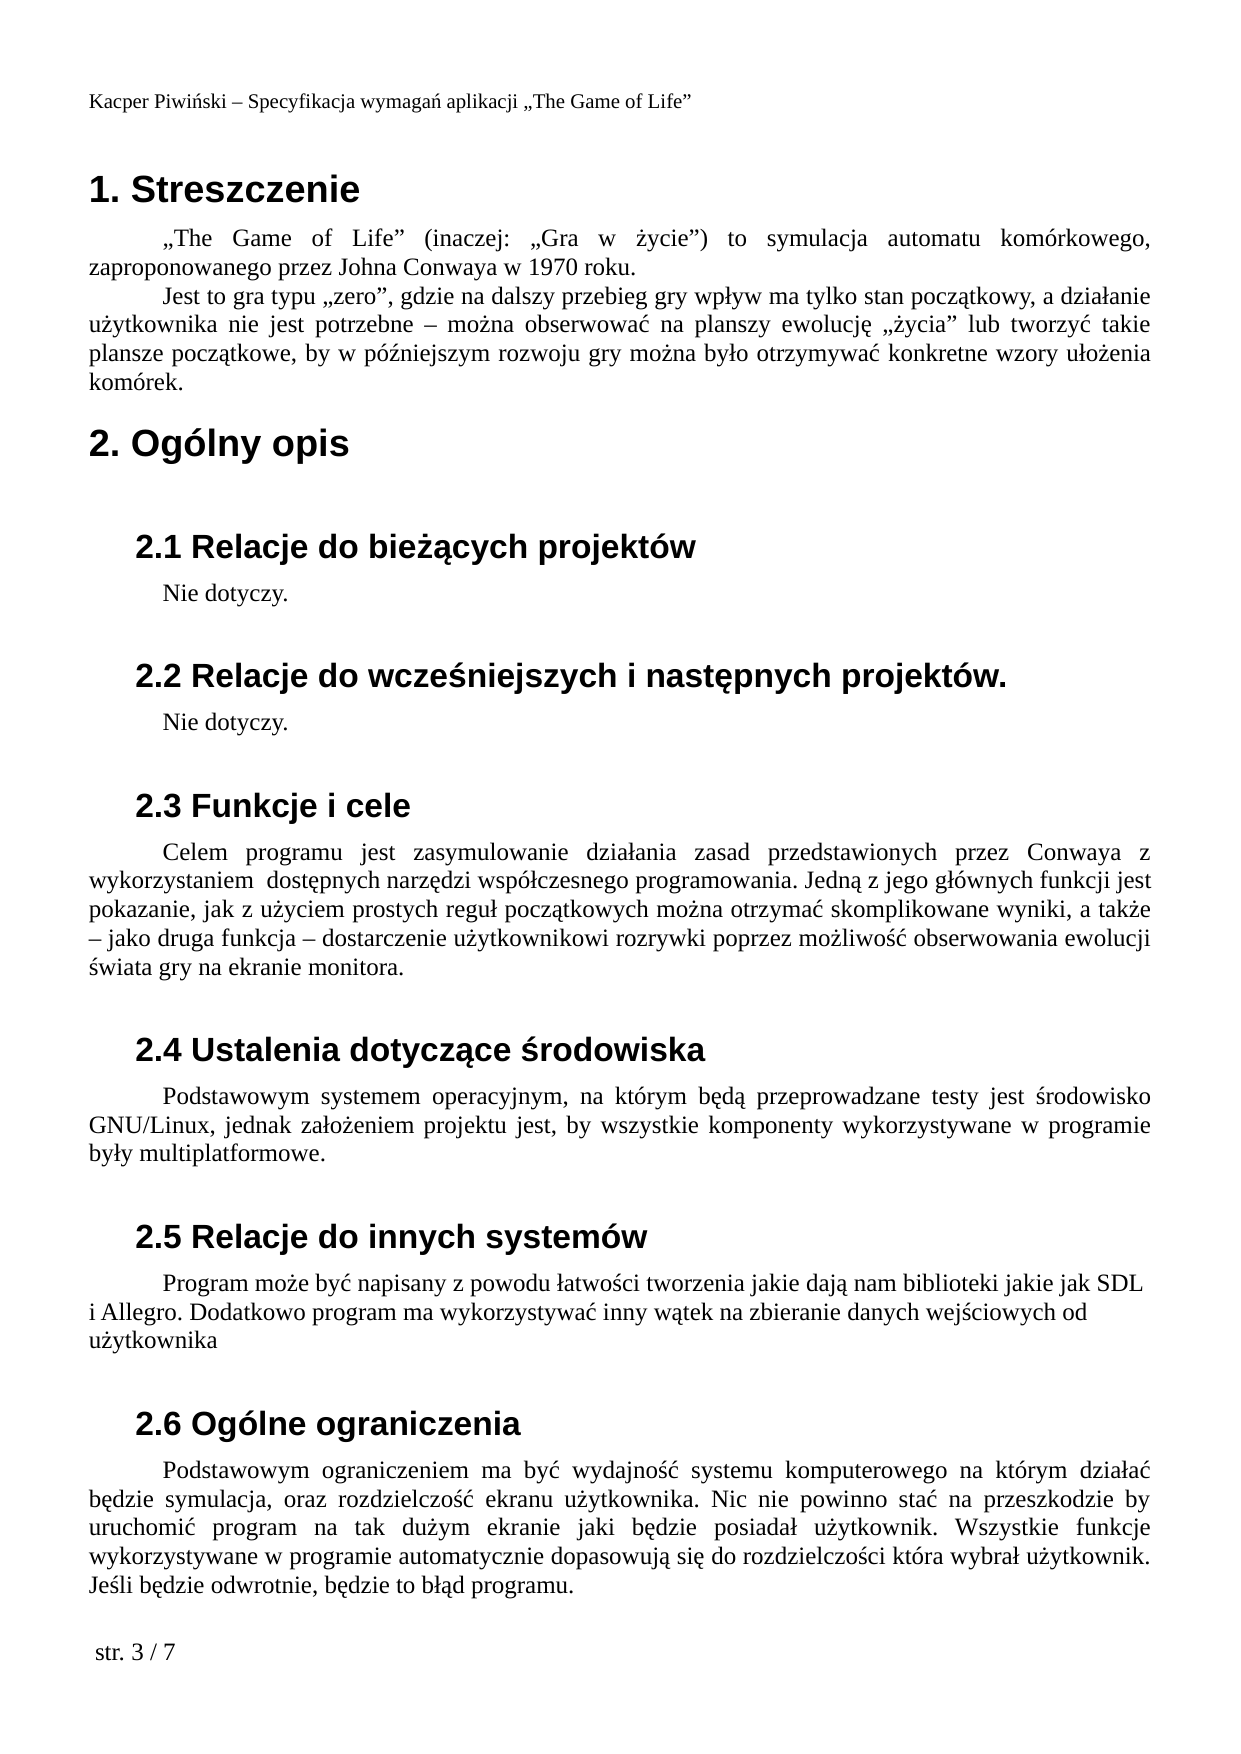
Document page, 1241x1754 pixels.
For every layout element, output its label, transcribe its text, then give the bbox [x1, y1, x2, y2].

subtitle 2.6 Ogólne ograniczenia [88, 1404, 1152, 1442]
text Nie dotyczy. [88, 578, 1152, 606]
subtitle 2.5 Relacje do innych systemów [88, 1217, 1152, 1256]
subtitle 2.4 Ustalenia dotyczące środowiska [88, 1030, 1152, 1068]
text „The Game of Life” (inaczej: „Gra w życie”) to symulacja automatu komórkowego, zaproponowanego przez Johna Conwaya w 1970 roku. [88, 223, 1152, 281]
subtitle 1. Streszczenie [88, 167, 1152, 211]
text Celem programu jest zasymulowanie działania zasad przedstawionych przez Conwaya z wykorzystaniem dostępnych narzędzi współczesnego programowania. Jedną z jego głównych funkcji jest pokazanie, jak z użyciem prostych reguł początkowych można otrzymać skomplikowane wyniki, a także – jako druga funkcja – dostarczenie użytkownikowi rozrywki poprzez możliwość obserwowania ewolucji świata gry na ekranie monitora. [88, 837, 1152, 980]
subtitle 2.2 Relacje do wcześniejszych i następnych projektów. [88, 656, 1152, 694]
text Jest to gra typu „zero”, gdzie na dalszy przebieg gry wpływ ma tylko stan początkowy, a działanie użytkownika nie jest potrzebne – można obserwować na planszy ewolucję „życia” lub tworzyć takie plansze początkowe, by w późniejszym rozwoju gry można było otrzymywać konkretne wzory ułożenia komórek. [88, 281, 1152, 396]
text Nie dotyczy. [88, 707, 1152, 736]
subtitle 2.1 Relacje do bieżących projektów [88, 526, 1152, 565]
text Podstawowym ograniczeniem ma być wydajność systemu komputerowego na którym działać będzie symulacja, oraz rozdzielczość ekranu użytkownika. Nic nie powinno stać na przeszkodzie by uruchomić program na tak dużym ekranie jaki będzie posiadał użytkownik. Wszystkie funkcje wykorzystywane w programie automatycznie dopasowują się do rozdzielczości która wybrał użytkownik. Jeśli będzie odwrotnie, będzie to błąd programu. [88, 1455, 1152, 1599]
text Podstawowym systemem operacyjnym, na którym będą przeprowadzane testy jest środowisko GNU/Linux, jednak założeniem projektu jest, by wszystkie komponenty wykorzystywane w programie były multiplatformowe. [88, 1081, 1152, 1167]
text Program może być napisany z powodu łatwości tworzenia jakie dają nam biblioteki jakie jak SDL i Allegro. Dodatkowo program ma wykorzystywać inny wątek na zbieranie danych wejściowych od użytkownika [88, 1268, 1152, 1354]
subtitle 2. Ogólny opis [88, 421, 1152, 464]
subtitle 2.3 Funkcje i cele [88, 785, 1152, 824]
